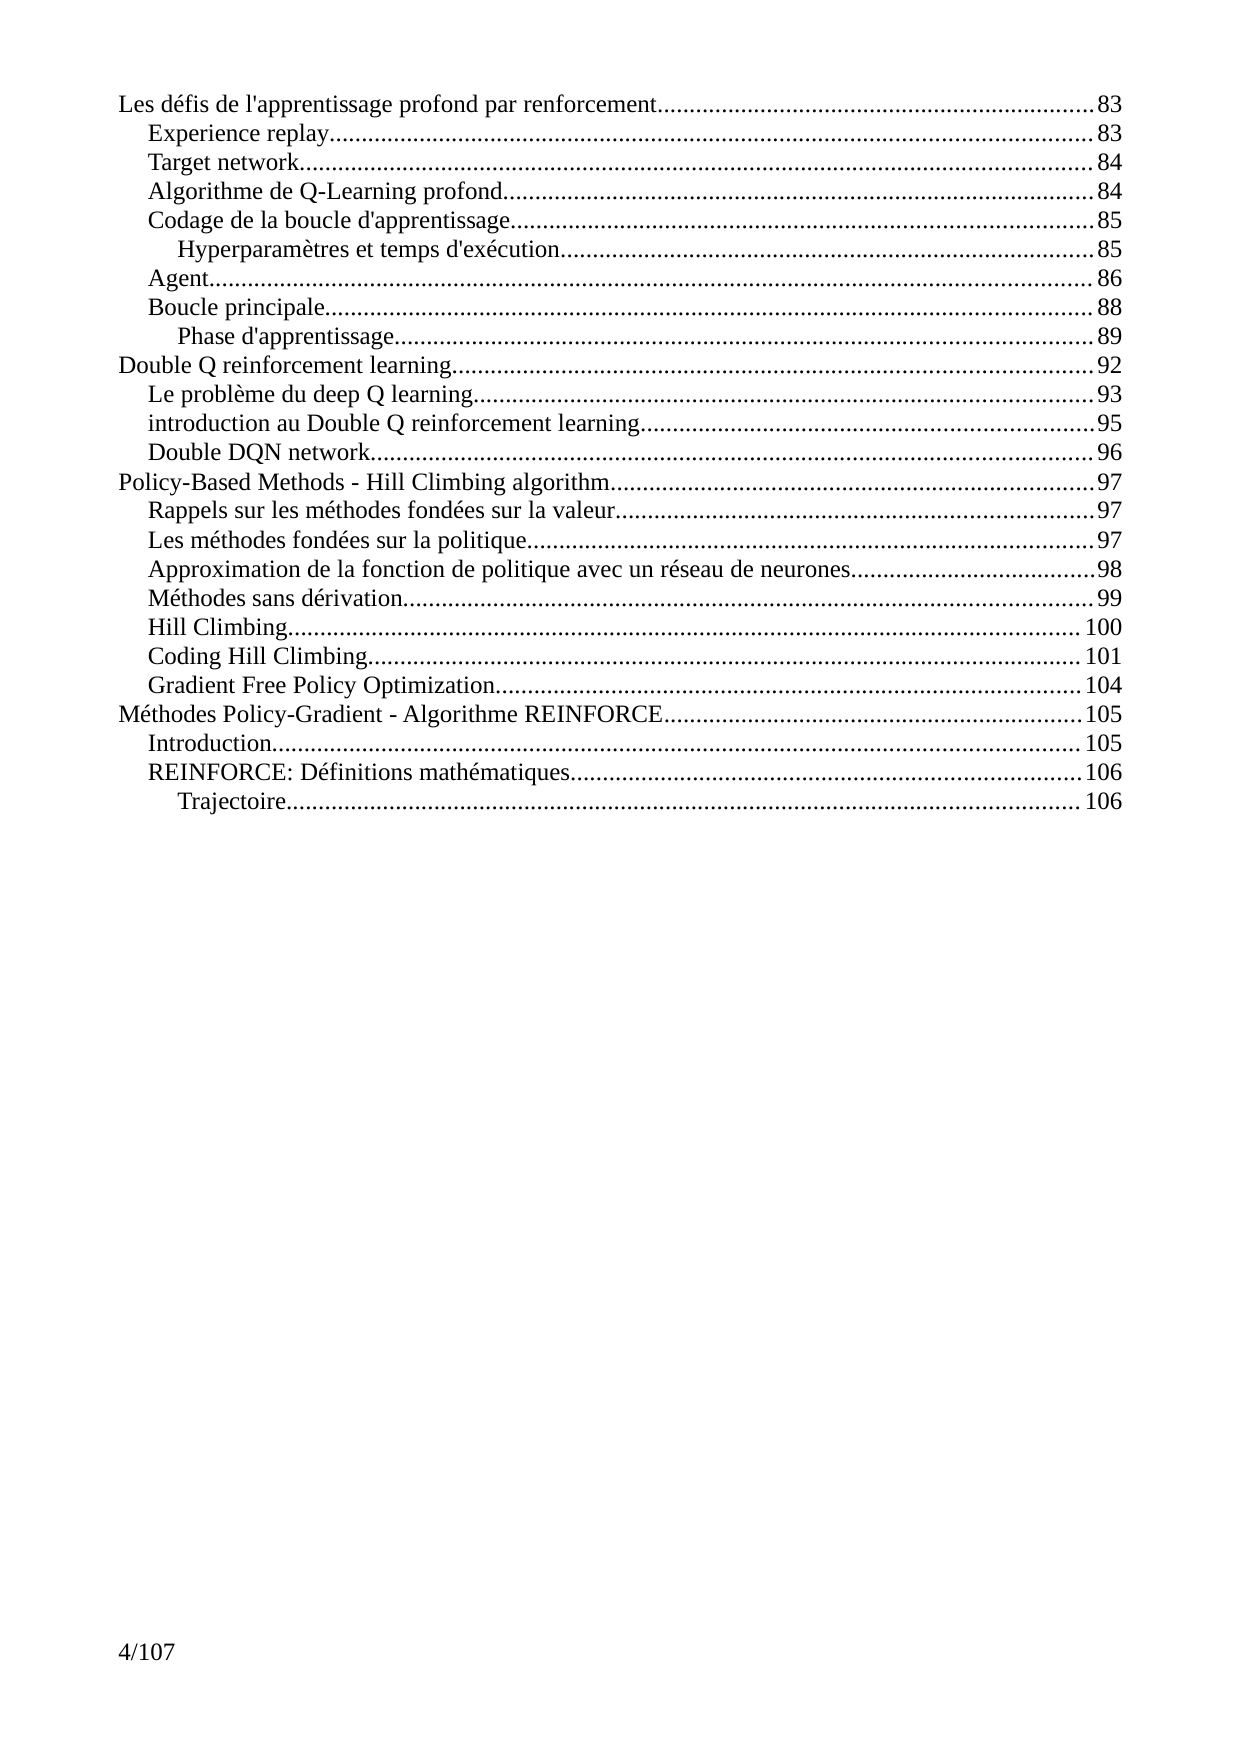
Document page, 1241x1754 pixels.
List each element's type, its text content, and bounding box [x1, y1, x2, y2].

text Phase d'apprentissage 89 [177, 321, 1122, 350]
text Rappels sur les méthodes fondées sur la valeur 97 [148, 495, 1122, 524]
text Experience replay 83 [148, 118, 1122, 147]
text Double Q reinforcement learning 92 [118, 350, 1122, 379]
text Algorithme de Q-Learning profond 84 [148, 176, 1122, 205]
text Les méthodes fondées sur la politique 97 [148, 524, 1122, 553]
text Agent 86 [148, 263, 1122, 292]
text REINFORCE: Définitions mathématiques 106 [148, 757, 1122, 786]
text introduction au Double Q reinforcement learning 95 [148, 408, 1122, 437]
text Gradient Free Policy Optimization 104 [148, 670, 1122, 699]
text Hyperparamètres et temps d'exécution 85 [177, 234, 1122, 263]
text Coding Hill Climbing 101 [148, 641, 1122, 670]
text Introduction 105 [148, 728, 1122, 757]
text Trajectoire 106 [177, 786, 1122, 815]
text Le problème du deep Q learning 93 [148, 379, 1122, 408]
text Les défis de l'apprentissage profond par renforcement 83 [118, 88, 1122, 118]
text Policy-Based Methods - Hill Climbing algorithm 97 [118, 466, 1122, 495]
text Double DQN network 96 [148, 437, 1122, 466]
text Méthodes Policy-Gradient - Algorithme REINFORCE 105 [118, 699, 1122, 728]
text Méthodes sans dérivation 99 [148, 583, 1122, 612]
text Target network 84 [148, 147, 1122, 176]
text Approximation de la fonction de politique avec un réseau de neurones 98 [148, 553, 1122, 583]
text Boucle principale 88 [148, 292, 1122, 321]
text Codage de la boucle d'apprentissage 85 [148, 205, 1122, 234]
text Hill Climbing 100 [148, 612, 1122, 641]
